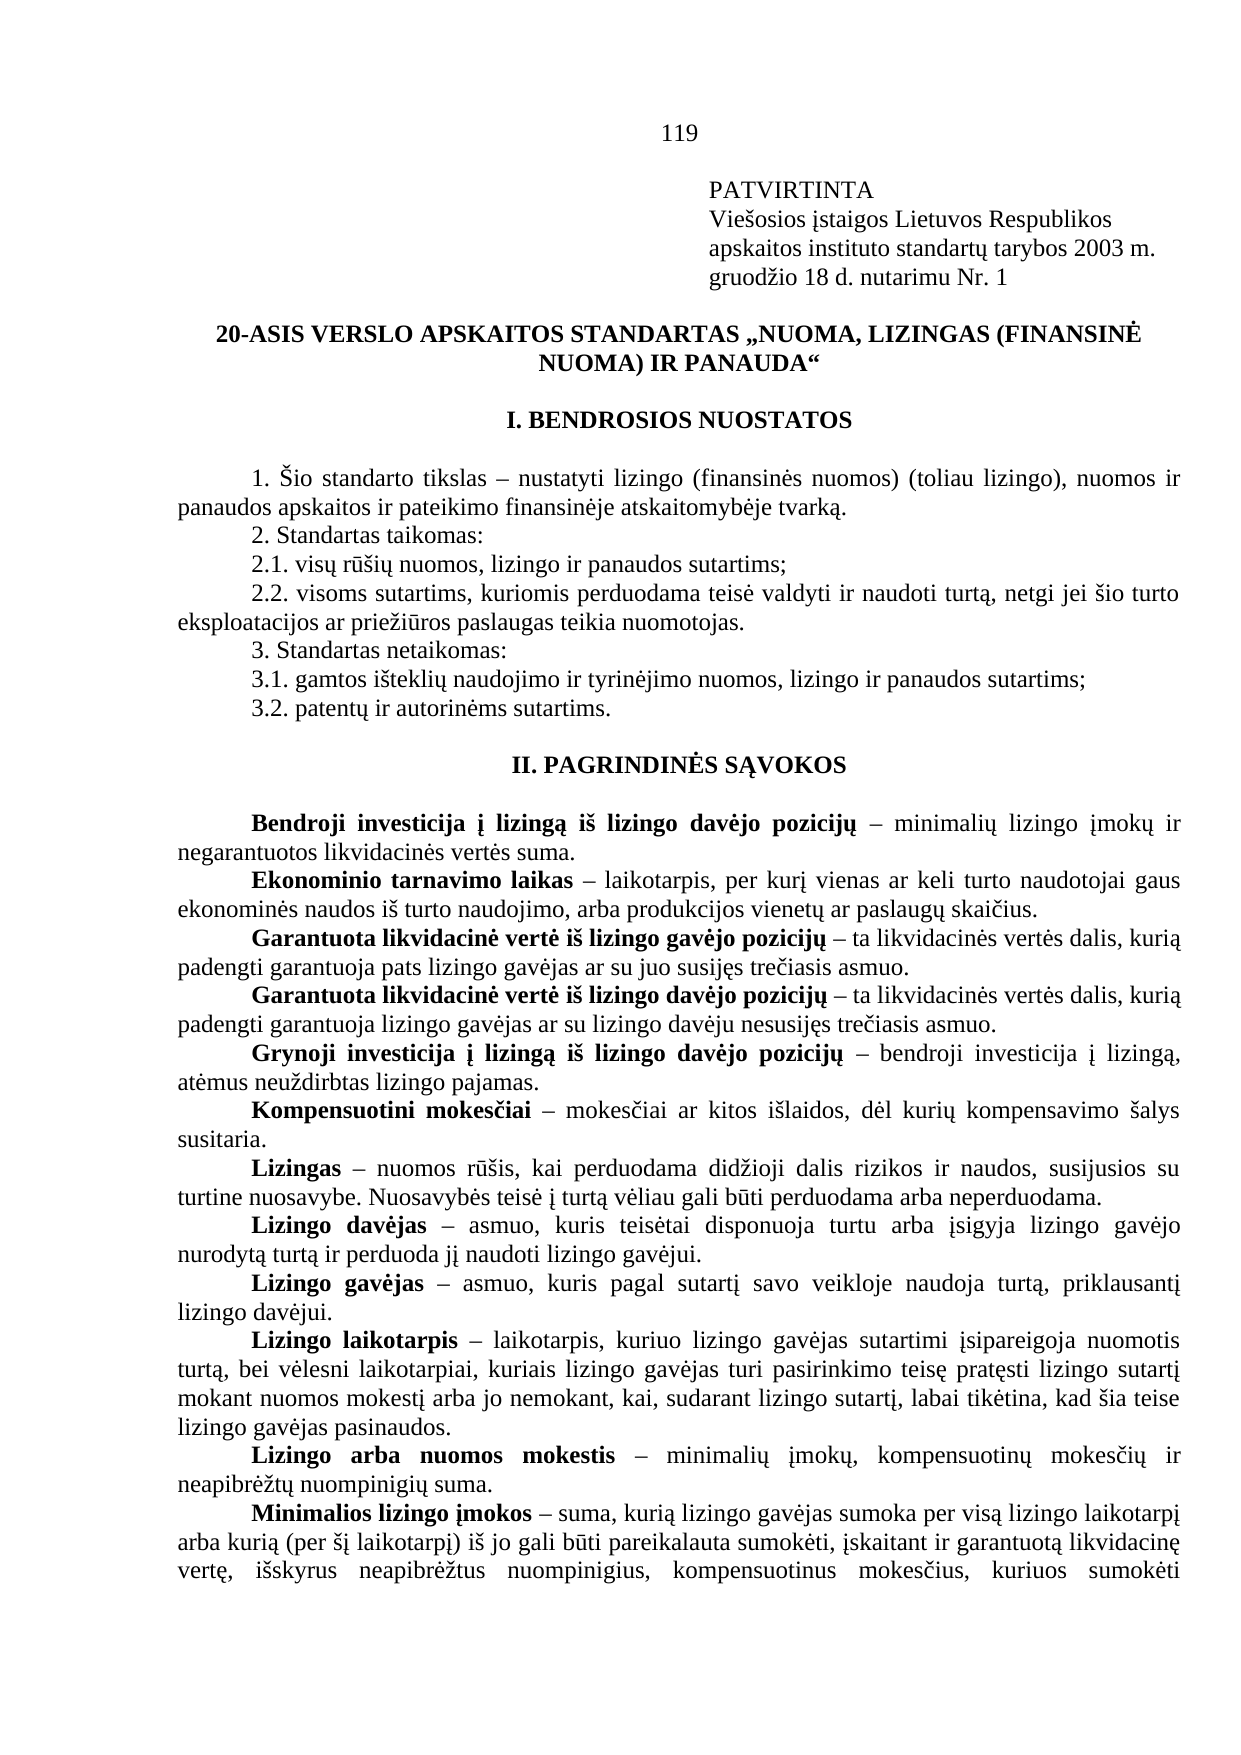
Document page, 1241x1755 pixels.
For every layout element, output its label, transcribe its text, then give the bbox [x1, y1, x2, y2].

text I. BENDROSIOS NUOSTATOS [177, 406, 1181, 434]
text 3.2. patentų ir autorinėms sutartims. [177, 693, 1181, 722]
text 1. Šio standarto tikslas – nustatyti lizingo (finansinės nuomos) (toliau lizingo), nuomos ir panaudos apskaitos ir pateikimo finansinėje atskaitomybėje tvarką. [177, 463, 1181, 521]
text Garantuota likvidacinė vertė iš lizingo gavėjo pozicijų – ta likvidacinės vertės dalis, kurią padengti garantuoja pats lizingo gavėjas ar su juo susijęs trečiasis asmuo. [177, 923, 1181, 981]
text 3.1. gamtos išteklių naudojimo ir tyrinėjimo nuomos, lizingo ir panaudos sutartims; [177, 664, 1181, 693]
text Ekonominio tarnavimo laikas – laikotarpis, per kurį vienas ar keli turto naudotojai gaus ekonominės naudos iš turto naudojimo, arba produkcijos vienetų ar paslaugų skaičius. [177, 866, 1181, 923]
text 2.2. visoms sutartims, kuriomis perduodama teisė valdyti ir naudoti turtą, netgi jei šio turto eksploatacijos ar priežiūros paslaugas teikia nuomotojas. [177, 578, 1181, 636]
text Lizingo arba nuomos mokestis – minimalių įmokų, kompensuotinų mokesčių ir neapibrėžtų nuompinigių suma. [177, 1441, 1181, 1498]
text Lizingo davėjas – asmuo, kuris teisėtai disponuoja turtu arba įsigyja lizingo gavėjo nurodytą turtą ir perduoda jį naudoti lizingo gavėjui. [177, 1211, 1181, 1268]
text PATVIRTINTA [709, 176, 1181, 204]
text Bendroji investicija į lizingą iš lizingo davėjo pozicijų – minimalių lizingo įmokų ir negarantuotos likvidacinės vertės suma. [177, 808, 1181, 866]
text Lizingo laikotarpis – laikotarpis, kuriuo lizingo gavėjas sutartimi įsipareigoja nuomotis turtą, bei vėlesni laikotarpiai, kuriais lizingo gavėjas turi pasirinkimo teisę pratęsti lizingo sutartį mokant nuomos mokestį arba jo nemokant, kai, sudarant lizingo sutartį, labai tikėtina, kad šia teise lizingo gavėjas pasinaudos. [177, 1326, 1181, 1441]
text Grynoji investicija į lizingą iš lizingo davėjo pozicijų – bendroji investicija į lizingą, atėmus neuždirbtas lizingo pajamas. [177, 1038, 1181, 1096]
text 2. Standartas taikomas: [177, 521, 1181, 549]
text gruodžio 18 d. nutarimu Nr. 1 [177, 262, 1181, 291]
text 20-ASIS VERSLO APSKAITOS STANDARTAS „NUOMA, LIZINGAS (FINANSINĖ NUOMA) IR PANAUDA“ [177, 319, 1181, 377]
text Lizingo gavėjas – asmuo, kuris pagal sutartį savo veikloje naudoja turtą, priklausantį lizingo davėjui. [177, 1268, 1181, 1326]
text Lizingas – nuomos rūšis, kai perduodama didžioji dalis rizikos ir naudos, susijusios su turtine nuosavybe. Nuosavybės teisė į turtą vėliau gali būti perduodama arba neperduodama. [177, 1153, 1181, 1211]
text apskaitos instituto standartų tarybos 2003 m. [177, 233, 1181, 262]
text Garantuota likvidacinė vertė iš lizingo davėjo pozicijų – ta likvidacinės vertės dalis, kurią padengti garantuoja lizingo gavėjas ar su lizingo davėju nesusijęs trečiasis asmuo. [177, 981, 1181, 1038]
text 2.1. visų rūšių nuomos, lizingo ir panaudos sutartims; [177, 549, 1181, 578]
text Kompensuotini mokesčiai – mokesčiai ar kitos išlaidos, dėl kurių kompensavimo šalys susitaria. [177, 1096, 1181, 1153]
text 3. Standartas netaikomas: [177, 636, 1181, 664]
text Viešosios įstaigos Lietuvos Respublikos [177, 204, 1181, 233]
text Minimalios lizingo įmokos – suma, kurią lizingo gavėjas sumoka per visą lizingo laikotarpį arba kurią (per šį laikotarpį) iš jo gali būti pareikalauta sumokėti, įskaitant ir garantuotą likvidacinę vertę, išskyrus neapibrėžtus nuompinigius, kompensuotinus mokesčius, kuriuos sumokėti [177, 1498, 1181, 1584]
text II. PAGRINDINĖS SĄVOKOS [177, 751, 1181, 779]
